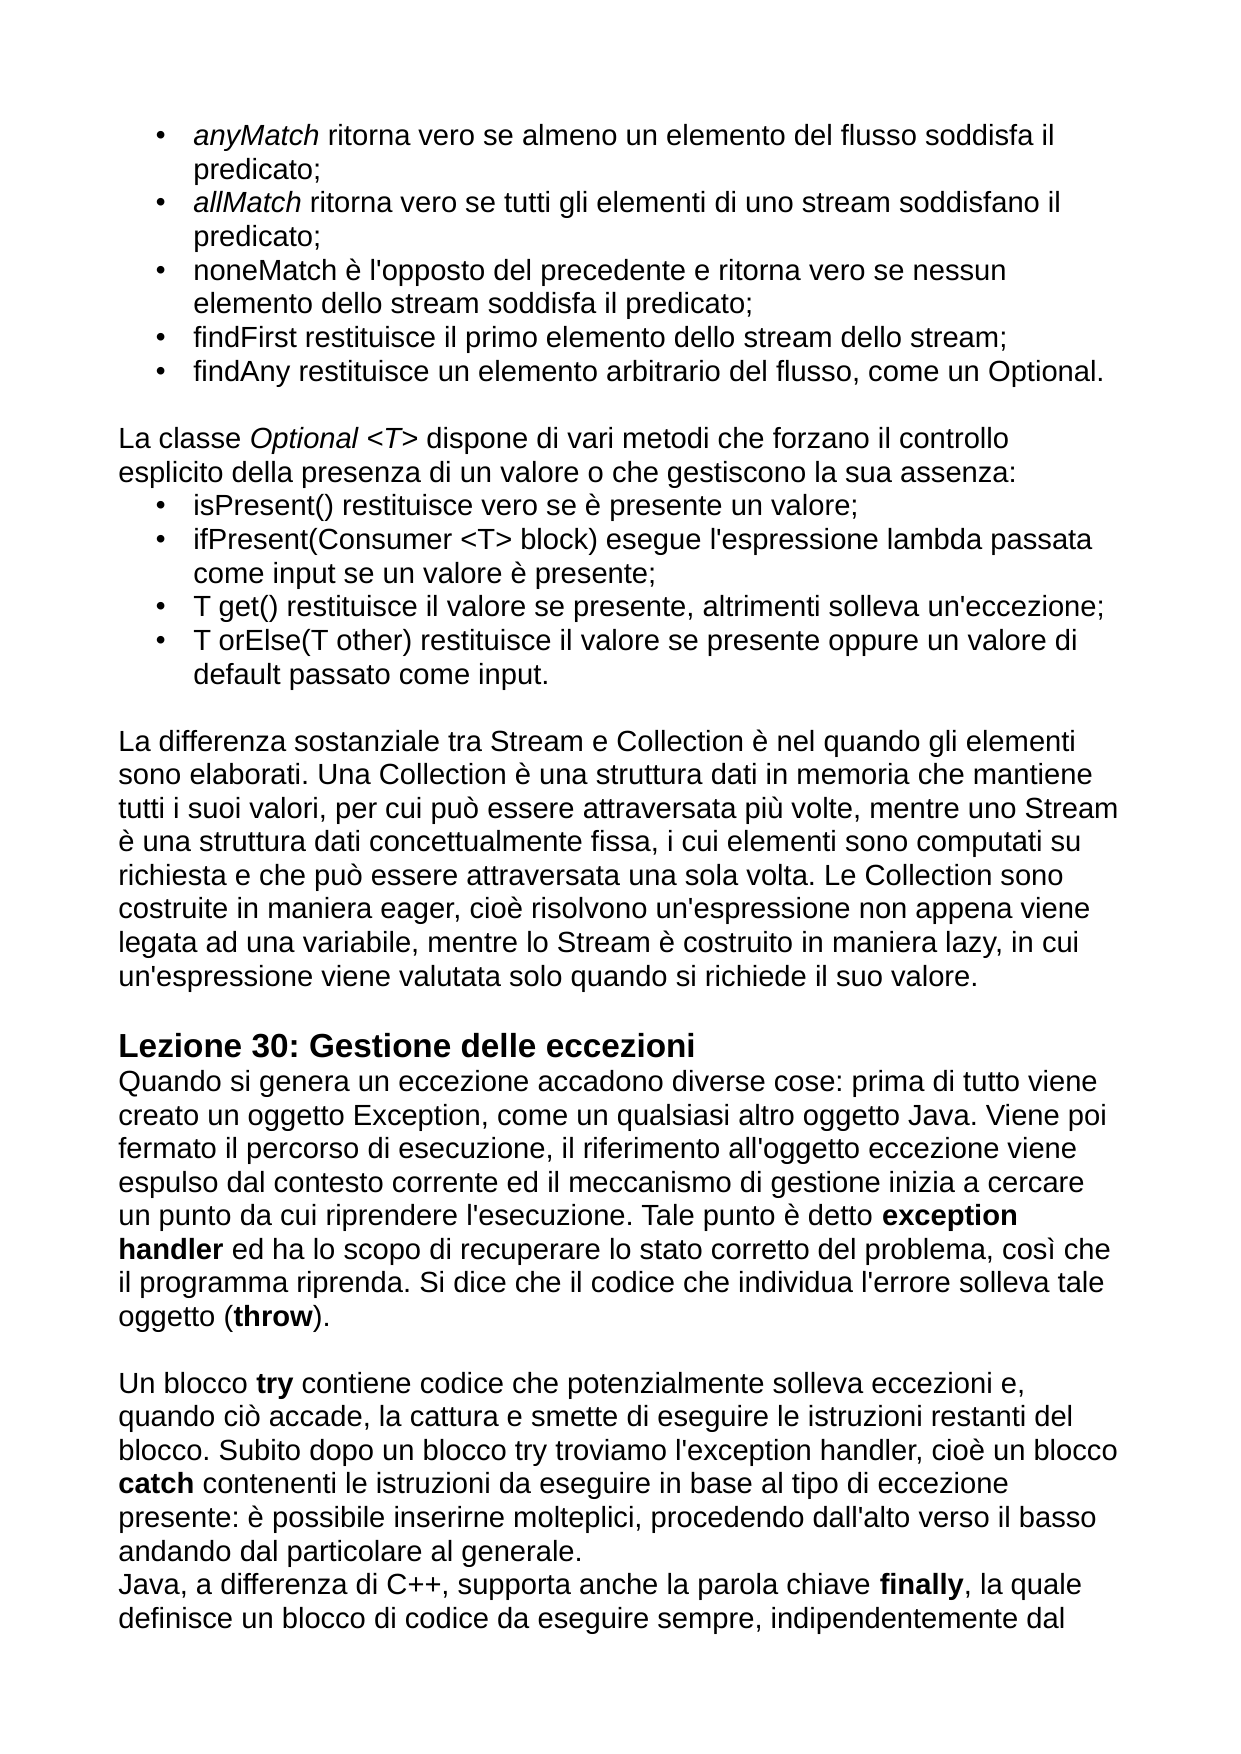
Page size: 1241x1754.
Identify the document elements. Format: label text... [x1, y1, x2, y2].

list ifPresent(Consumer <T> block) esegue l'espressione lambda passata come input se un valore è presente; [156, 522, 1122, 589]
list anyMatch ritorna vero se almeno un elemento del flusso soddisfa il predicato; [156, 118, 1122, 185]
list allMatch ritorna vero se tutti gli elementi di uno stream soddisfano il predicato; [156, 185, 1122, 253]
list noneMatch è l'opposto del precedente e ritorna vero se nessun elemento dello stream soddisfa il predicato; [156, 253, 1122, 320]
list findFirst restituisce il primo elemento dello stream dello stream; [156, 320, 1122, 354]
list isPresent() restituisce vero se è presente un valore; [156, 488, 1122, 522]
text La differenza sostanziale tra Stream e Collection è nel quando gli elementi sono elaborati. Una Collection è una struttura dati in memoria che mantiene tutti i suoi valori, per cui può essere attraversata più volte, mentre uno Stream è una struttura dati concettualmente fissa, i cui elementi sono computati su richiesta e che può essere attraversata una sola volta. Le Collection sono costruite in maniera eager, cioè risolvono un'espressione non appena viene legata ad una variabile, mentre lo Stream è costruito in maniera lazy, in cui un'espressione viene valutata solo quando si richiede il suo valore. [118, 724, 1122, 992]
text Java, a differenza di C++, supporta anche la parola chiave finally, la quale definisce un blocco di codice da eseguire sempre, indipendentemente dal [118, 1567, 1122, 1634]
text La classe Optional <T> dispone di vari metodi che forzano il controllo esplicito della presenza di un valore o che gestiscono la sua assenza: [118, 421, 1122, 488]
list findAny restituisce un elemento arbitrario del flusso, come un Optional. [156, 354, 1122, 387]
text Lezione 30: Gestione delle eccezioni [118, 1026, 1122, 1064]
list T orElse(T other) restituisce il valore se presente oppure un valore di default passato come input. [156, 623, 1122, 690]
text Quando si genera un eccezione accadono diverse cose: prima di tutto viene creato un oggetto Exception, come un qualsiasi altro oggetto Java. Viene poi fermato il percorso di esecuzione, il riferimento all'oggetto eccezione viene espulso dal contesto corrente ed il meccanismo di gestione inizia a cercare un punto da cui riprendere l'esecuzione. Tale punto è detto exception handler ed ha lo scopo di recuperare lo stato corretto del problema, così che il programma riprenda. Si dice che il codice che individua l'errore solleva tale oggetto (throw). [118, 1064, 1122, 1332]
list T get() restituisce il valore se presente, altrimenti solleva un'eccezione; [156, 589, 1122, 623]
text Un blocco try contiene codice che potenzialmente solleva eccezioni e, quando ciò accade, la cattura e smette di eseguire le istruzioni restanti del blocco. Subito dopo un blocco try troviamo l'exception handler, cioè un blocco catch contenenti le istruzioni da eseguire in base al tipo di eccezione presente: è possibile inserirne molteplici, procedendo dall'alto verso il basso andando dal particolare al generale. [118, 1366, 1122, 1567]
